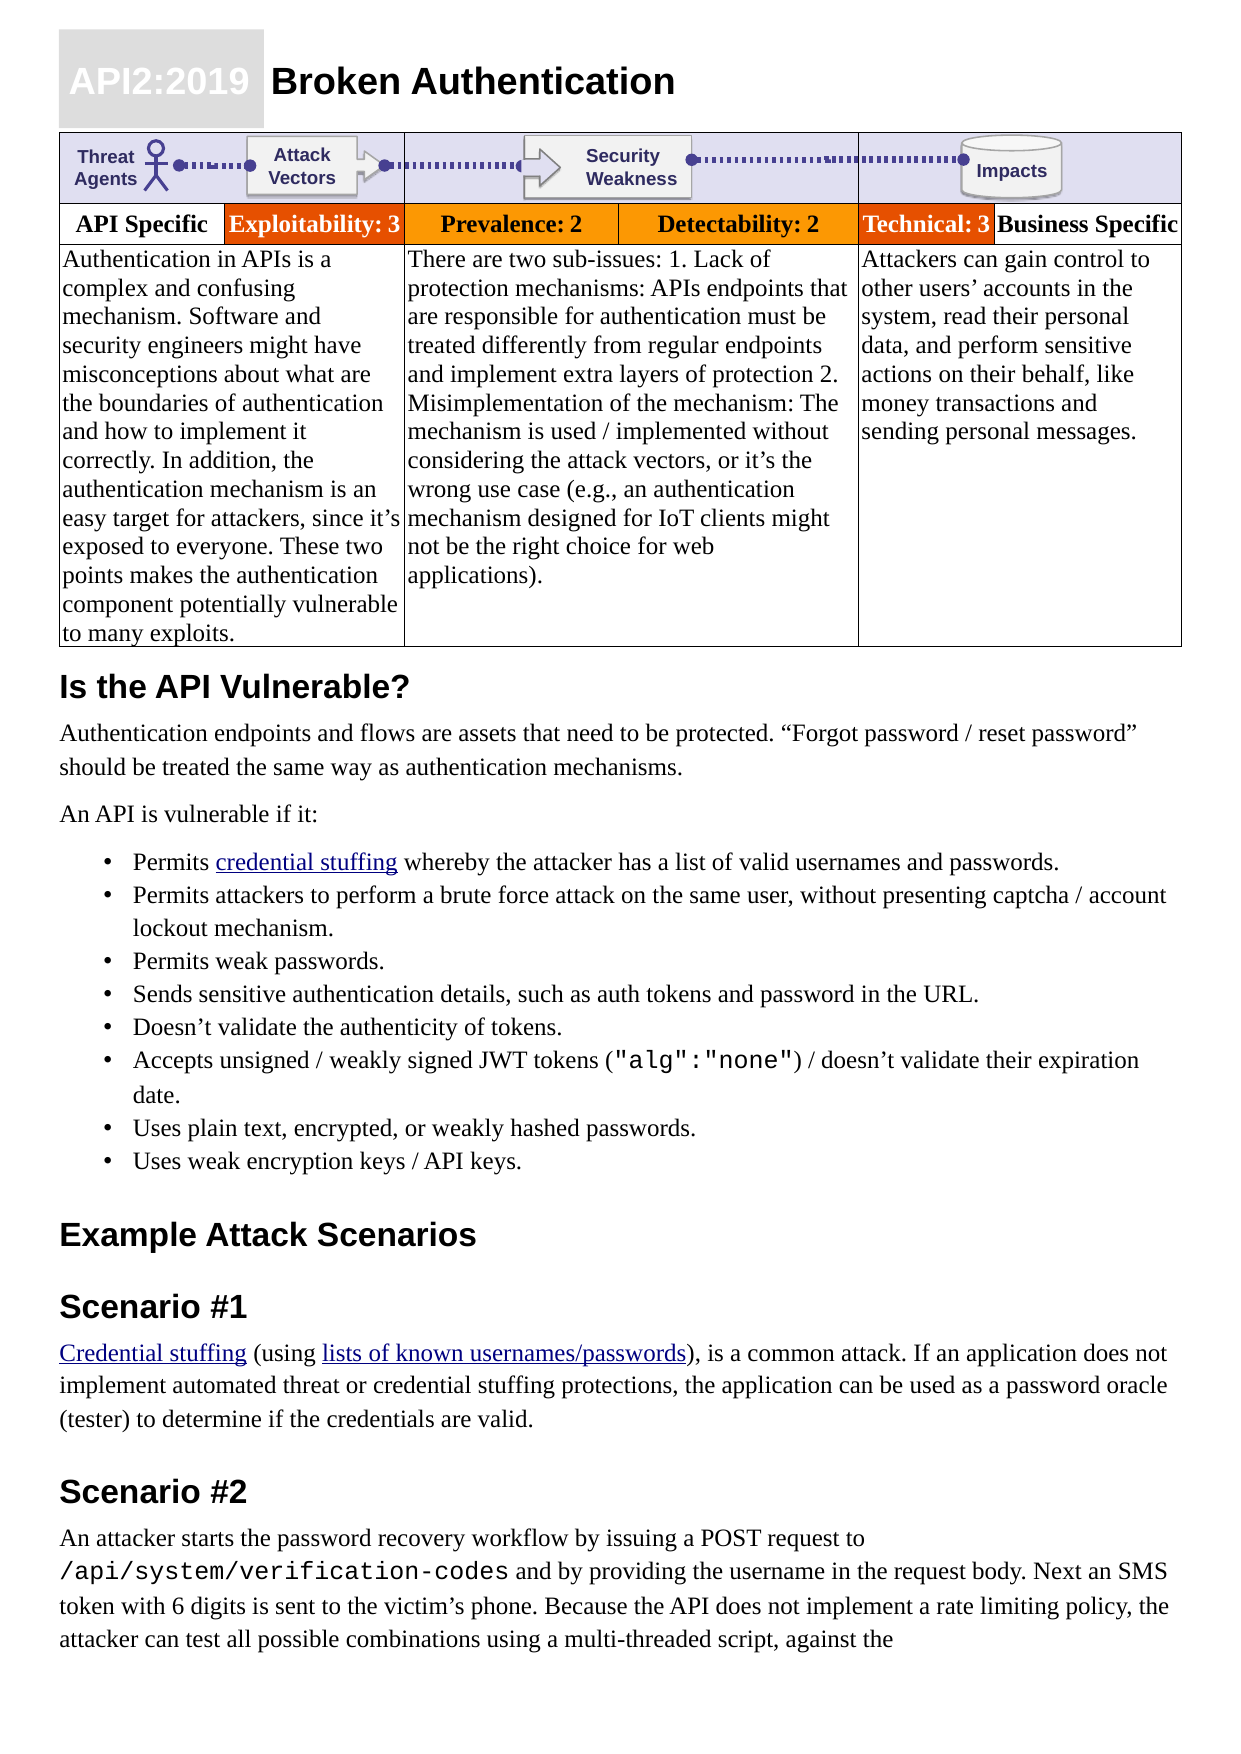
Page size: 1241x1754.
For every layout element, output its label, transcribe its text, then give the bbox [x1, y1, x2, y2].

list Permits weak passwords. [103, 946, 1181, 974]
list Permits attackers to perform a brute force attack on the same user, without presenting captcha / account lockout mechanism. [103, 880, 1181, 942]
list Doesn’t validate the authenticity of tokens. [103, 1012, 1181, 1041]
list Sends sensitive authentication details, such as auth tokens and password in the URL. [103, 979, 1181, 1008]
table_cell Prevalence: 2 [405, 204, 618, 244]
subtitle Example Attack Scenarios [59, 1214, 1181, 1253]
text An attacker starts the password recovery workflow by issuing a POST request to /api/system/verification-codes and by providing the username in the request body. Next an SMS token with 6 digits is sent to the victim’s phone. Because the API does not implement a rate limiting policy, the attacker can test all possible combinations using a multi-threaded script, against the [59, 1523, 1181, 1653]
table_cell Authentication in APIs is a complex and confusing mechanism. Software and security engineers might have misconceptions about what are the boundaries of authentication and how to implement it correctly. In addition, the authentication mechanism is an easy target for attackers, since it’s exposed to everyone. These two points makes the authentication component potentially vulnerable to many exploits. [60, 245, 404, 646]
table_cell Detectability: 2 [619, 204, 858, 244]
table_cell Technical: 3 [859, 204, 994, 244]
text Authentication endpoints and flows are assets that need to be protected. “Forgot password / reset password” should be treated the same way as authentication mechanisms. [59, 718, 1181, 780]
table_header [405, 133, 618, 203]
list Permits credential stuffing whereby the attacker has a list of valid usernames and passwords. [103, 847, 1181, 876]
table_header [224, 133, 404, 203]
table_cell Attackers can gain control to other users’ accounts in the system, read their personal data, and perform sensitive actions on their behalf, like money transactions and sending personal messages. [859, 245, 1181, 646]
subtitle Is the API Vulnerable? [59, 667, 1181, 706]
subtitle Scenario #1 [59, 1286, 1181, 1325]
table_header [60, 133, 224, 203]
text An API is vulnerable if it: [59, 799, 1181, 828]
table_cell API Specific [60, 204, 224, 244]
list Uses weak encryption keys / API keys. [103, 1146, 1181, 1175]
table_header [994, 133, 1181, 203]
list Uses plain text, encrypted, or weakly hashed passwords. [103, 1113, 1181, 1142]
table_cell There are two sub-issues: 1. Lack of protection mechanisms: APIs endpoints that are responsible for authentication must be treated differently from regular endpoints and implement extra layers of protection 2. Misimplementation of the mechanism: The mechanism is used / implemented without considering the attack vectors, or it’s the wrong use case (e.g., an authentication mechanism designed for IoT clients might not be the right choice for web applications). [405, 245, 858, 646]
text Credential stuffing (using lists of known usernames/passwords), is a common attack. If an application does not implement automated threat or credential stuffing protections, the application can be used as a password oracle (tester) to determine if the credentials are valid. [59, 1338, 1181, 1432]
subtitle Scenario #2 [59, 1472, 1181, 1511]
table_cell Exploitability: 3 [225, 204, 404, 244]
table_header [859, 133, 994, 203]
table_header [618, 133, 858, 203]
table_cell Business Specific [995, 204, 1181, 244]
list Accepts unsigned / weakly signed JWT tokens ("alg":"none") / doesn’t validate their expiration date. [103, 1045, 1181, 1109]
